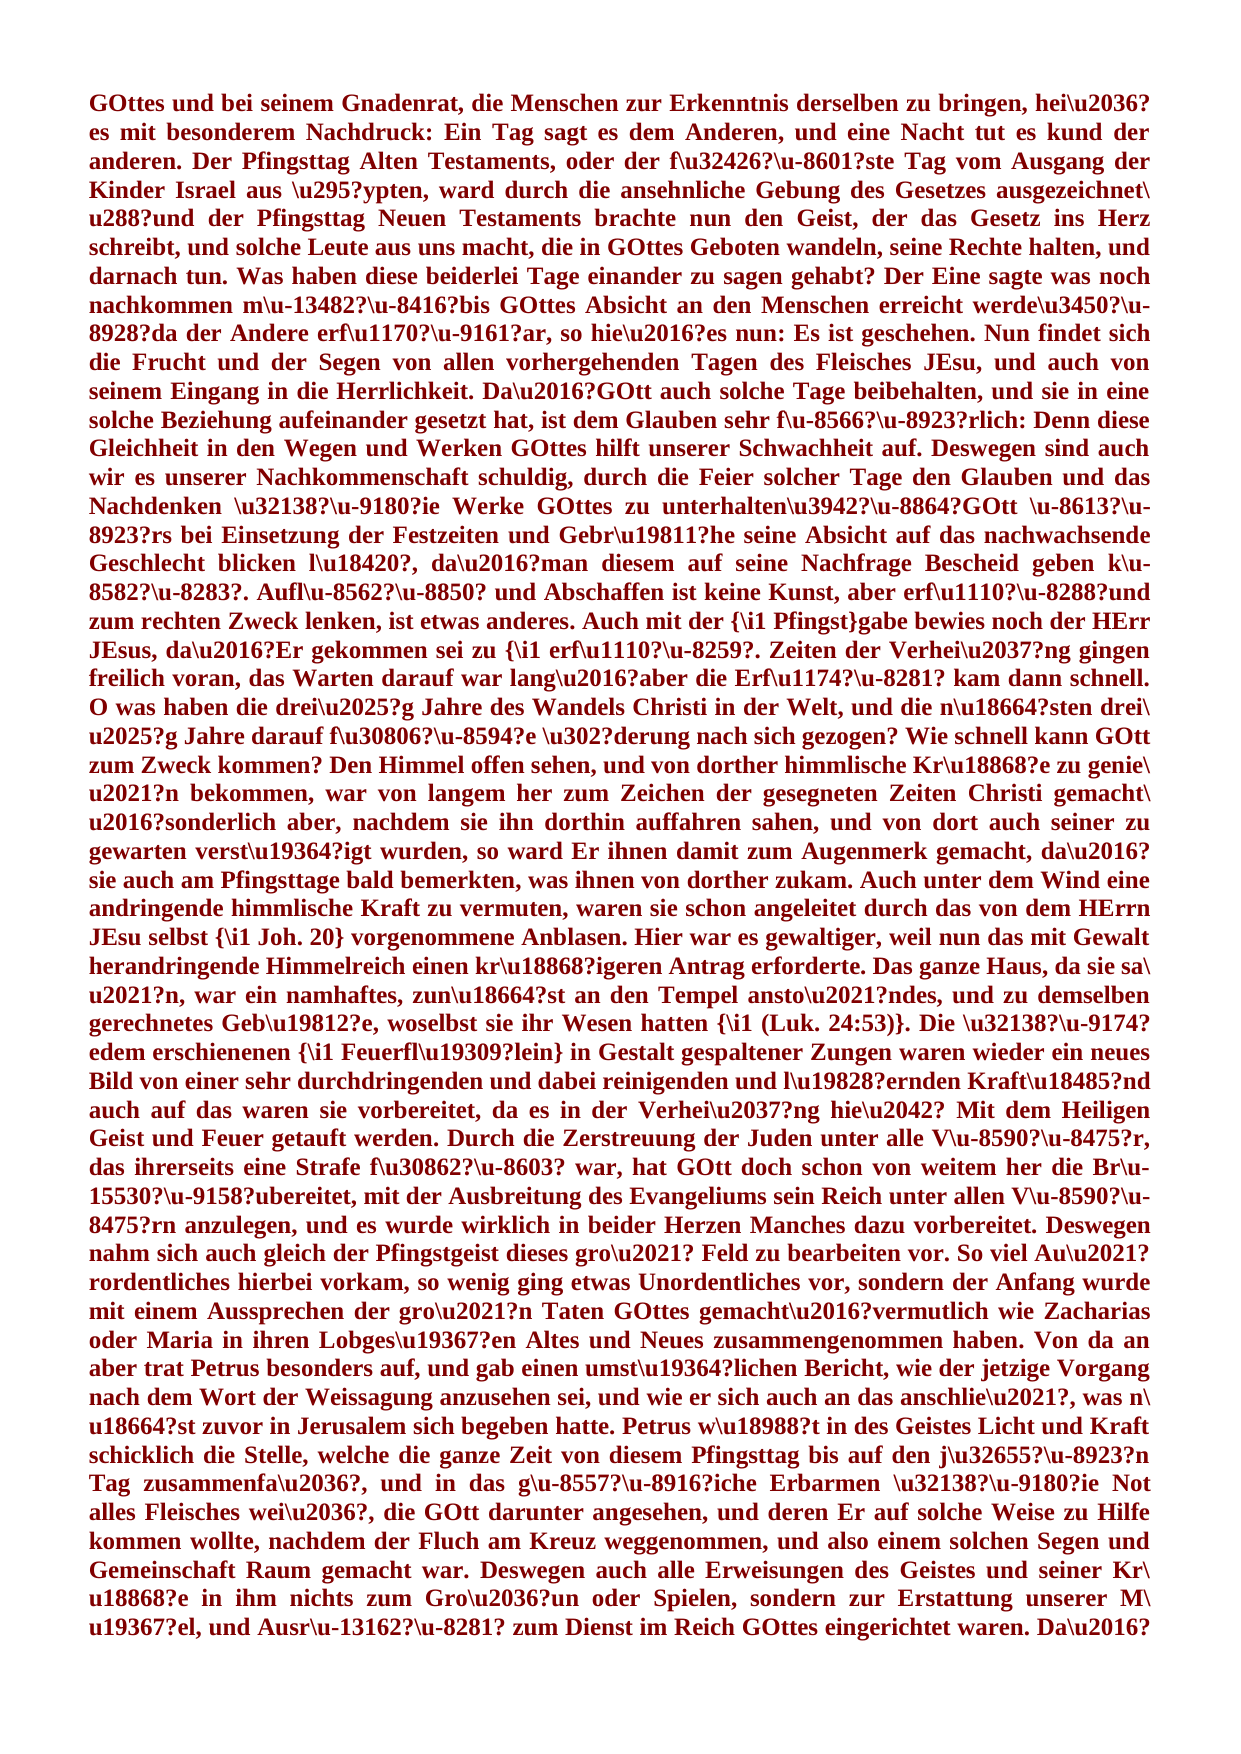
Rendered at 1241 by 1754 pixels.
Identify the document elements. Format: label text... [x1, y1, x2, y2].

text GOttes und bei seinem Gnadenrat, die Menschen zur Erkenntnis derselben zu bringen, hei\u2036? es mit besonderem Nachdruck: Ein Tag sagt es dem Anderen, und eine Nacht tut es kund der anderen. Der Pfingsttag Alten Testaments, oder der f\u32426?\u-8601?ste Tag vom Ausgang der Kinder Israel aus \u295?ypten, ward durch die ansehnliche Gebung des Gesetzes ausgezeichnet\u288?und der Pfingsttag Neuen Testaments brachte nun den Geist, der das Gesetz ins Herz schreibt, und solche Leute aus uns macht, die in GOttes Geboten wandeln, seine Rechte halten, und darnach tun. Was haben diese beiderlei Tage einander zu sagen gehabt? Der Eine sagte was noch nachkommen m\u-13482?\u-8416?bis GOttes Absicht an den Menschen erreicht werde\u3450?\u-8928?da der Andere erf\u1170?\u-9161?ar, so hie\u2016?es nun: Es ist geschehen. Nun findet sich die Frucht und der Segen von allen vorhergehenden Tagen des Fleisches JEsu, und auch von seinem Eingang in die Herrlichkeit. Da\u2016?GOtt auch solche Tage beibehalten, und sie in eine solche Beziehung aufeinander gesetzt hat, ist dem Glauben sehr f\u-8566?\u-8923?rlich: Denn diese Gleichheit in den Wegen und Werken GOttes hilft unserer Schwachheit auf. Deswegen sind auch wir es unserer Nachkommenschaft schuldig, durch die Feier solcher Tage den Glauben und das Nachdenken \u32138?\u-9180?ie Werke GOttes zu unterhalten\u3942?\u-8864?GOtt \u-8613?\u-8923?rs bei Einsetzung der Festzeiten und Gebr\u19811?he seine Absicht auf das nachwachsende Geschlecht blicken l\u18420?, da\u2016?man diesem auf seine Nachfrage Bescheid geben k\u-8582?\u-8283?. Aufl\u-8562?\u-8850? und Abschaffen ist keine Kunst, aber erf\u1110?\u-8288?und zum rechten Zweck lenken, ist etwas anderes. Auch mit der {\i1 Pfingst}gabe bewies noch der HErr JEsus, da\u2016?Er gekommen sei zu {\i1 erf\u1110?\u-8259?. Zeiten der Verhei\u2037?ng gingen freilich voran, das Warten darauf war lang\u2016?aber die Erf\u1174?\u-8281? kam dann schnell. O was haben die drei\u2025?g Jahre des Wandels Christi in der Welt, und die n\u18664?sten drei\u2025?g Jahre darauf f\u30806?\u-8594?e \u302?derung nach sich gezogen? Wie schnell kann GOtt zum Zweck kommen? Den Himmel offen sehen, und von dorther himmlische Kr\u18868?e zu genie\u2021?n bekommen, war von langem her zum Zeichen der gesegneten Zeiten Christi gemacht\u2016?sonderlich aber, nachdem sie ihn dorthin auffahren sahen, und von dort auch seiner zu gewarten verst\u19364?igt wurden, so ward Er ihnen damit zum Augenmerk gemacht, da\u2016?sie auch am Pfingsttage bald bemerkten, was ihnen von dorther zukam. Auch unter dem Wind eine andringende himmlische Kraft zu vermuten, waren sie schon angeleitet durch das von dem HErrn JEsu selbst {\i1 Joh. 20} vorgenommene Anblasen. Hier war es gewaltiger, weil nun das mit Gewalt herandringende Himmelreich einen kr\u18868?igeren Antrag erforderte. Das ganze Haus, da sie sa\u2021?n, war ein namhaftes, zun\u18664?st an den Tempel ansto\u2021?ndes, und zu demselben gerechnetes Geb\u19812?e, woselbst sie ihr Wesen hatten {\i1 (Luk. 24:53)}. Die \u32138?\u-9174?edem erschienenen {\i1 Feuerfl\u19309?lein} in Gestalt gespaltener Zungen waren wieder ein neues Bild von einer sehr durchdringenden und dabei reinigenden und l\u19828?ernden Kraft\u18485?nd auch auf das waren sie vorbereitet, da es in der Verhei\u2037?ng hie\u2042? Mit dem Heiligen Geist und Feuer getauft werden. Durch die Zerstreuung der Juden unter alle V\u-8590?\u-8475?r, das ihrerseits eine Strafe f\u30862?\u-8603? war, hat GOtt doch schon von weitem her die Br\u-15530?\u-9158?ubereitet, mit der Ausbreitung des Evangeliums sein Reich unter allen V\u-8590?\u-8475?rn anzulegen, und es wurde wirklich in beider Herzen Manches dazu vorbereitet. Deswegen nahm sich auch gleich der Pfingstgeist dieses gro\u2021? Feld zu bearbeiten vor. So viel Au\u2021?rordentliches hierbei vorkam, so wenig ging etwas Unordentliches vor, sondern der Anfang wurde mit einem Aussprechen der gro\u2021?n Taten GOttes gemacht\u2016?vermutlich wie Zacharias oder Maria in ihren Lobges\u19367?en Altes und Neues zusammengenommen haben. Von da an aber trat Petrus besonders auf, und gab einen umst\u19364?lichen Bericht, wie der jetzige Vorgang nach dem Wort der Weissagung anzusehen sei, und wie er sich auch an das anschlie\u2021?, was n\u18664?st zuvor in Jerusalem sich begeben hatte. Petrus w\u18988?t in des Geistes Licht und Kraft schicklich die Stelle, welche die ganze Zeit von diesem Pfingsttag bis auf den j\u32655?\u-8923?n Tag zusammenfa\u2036?, und in das g\u-8557?\u-8916?iche Erbarmen \u32138?\u-9180?ie Not alles Fleisches wei\u2036?, die GOtt darunter angesehen, und deren Er auf solche Weise zu Hilfe kommen wollte, nachdem der Fluch am Kreuz weggenommen, und also einem solchen Segen und Gemeinschaft Raum gemacht war. Deswegen auch alle Erweisungen des Geistes und seiner Kr\u18868?e in ihm nichts zum Gro\u2036?un oder Spielen, sondern zur Erstattung unserer M\u19367?el, und Ausr\u-13162?\u-8281? zum Dienst im Reich GOttes eingerichtet waren. Da\u2016? [88, 88, 1152, 1641]
